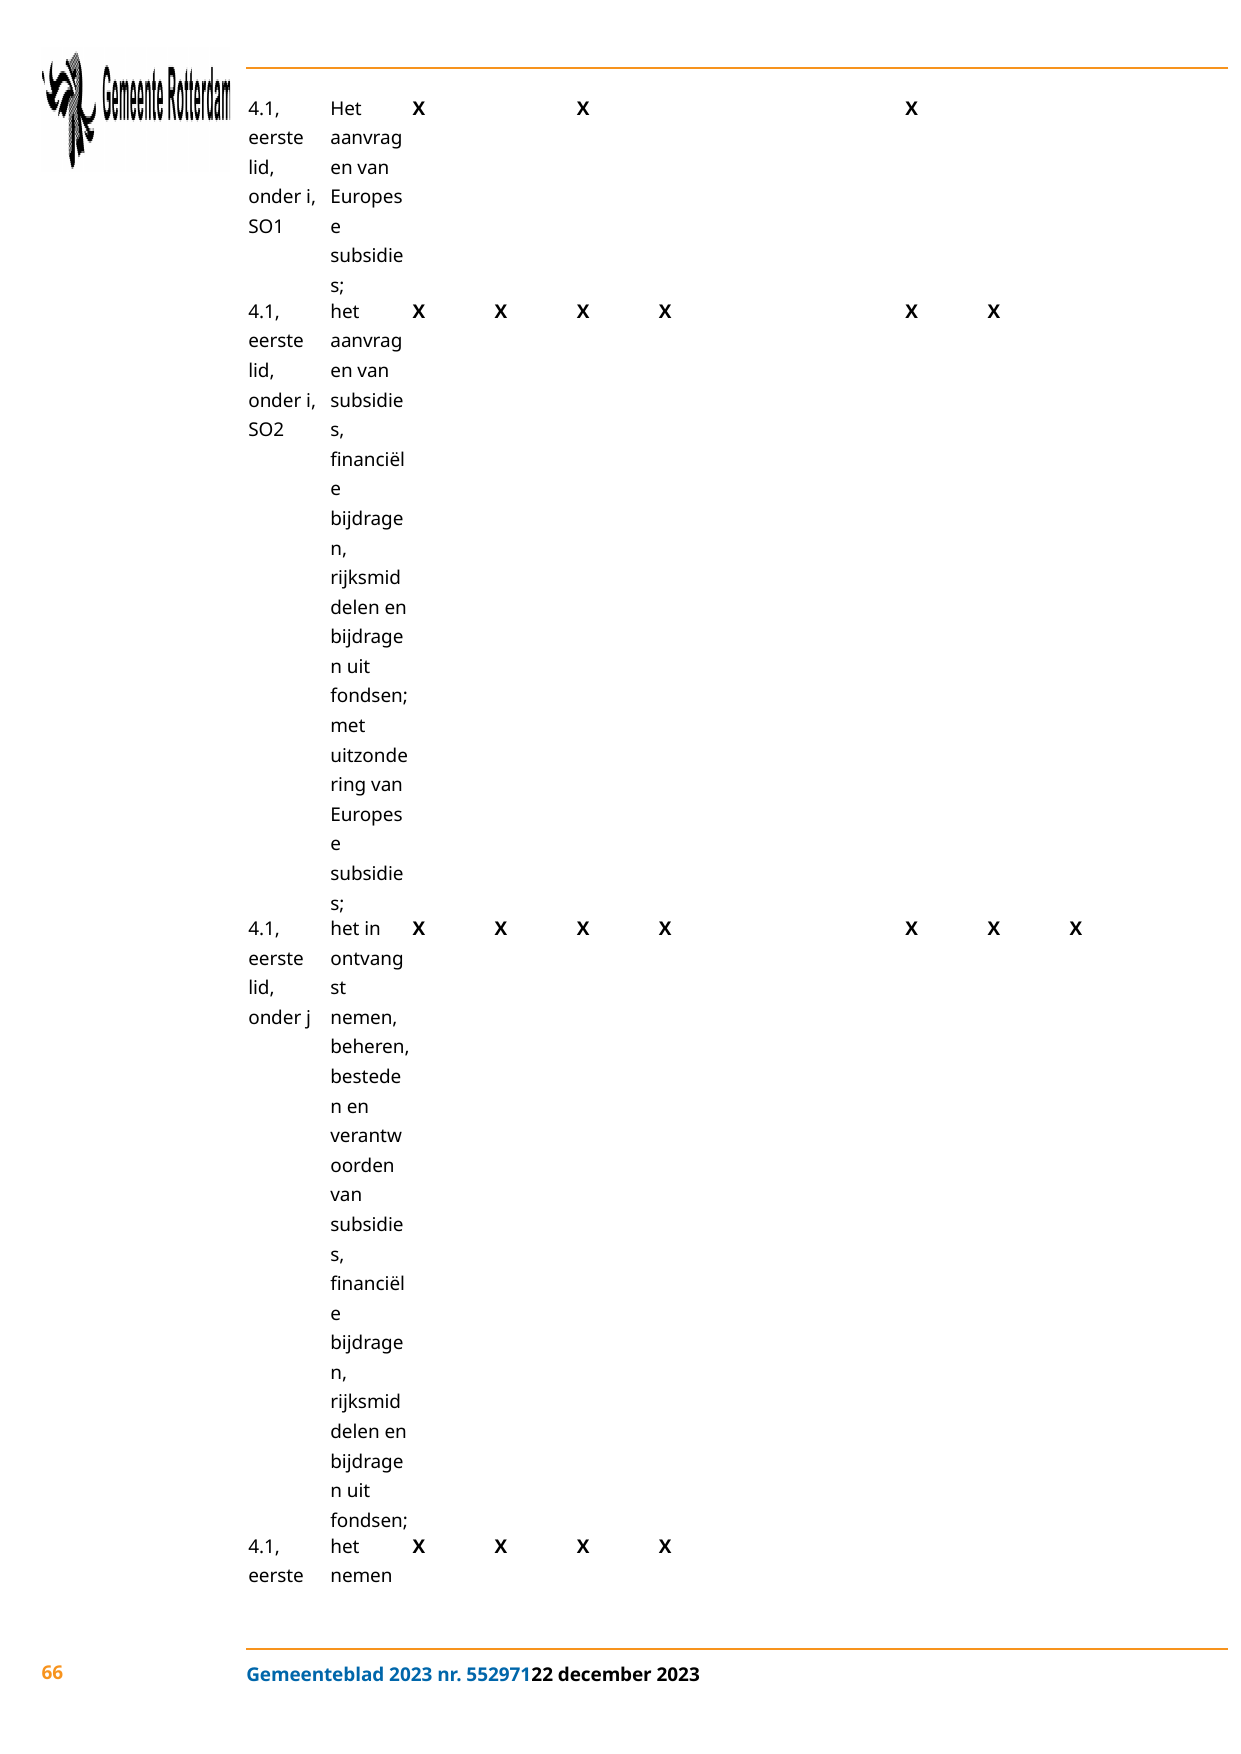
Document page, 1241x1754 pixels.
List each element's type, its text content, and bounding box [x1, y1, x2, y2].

table_cell X [905, 298, 987, 915]
table_cell 4.1, eerste lid, onder j [248, 915, 330, 1533]
table_cell [741, 915, 823, 1533]
table_cell X [659, 1533, 741, 1588]
table_cell X [577, 1533, 659, 1588]
table_cell [1069, 298, 1152, 915]
table_cell 4.1, eerste [248, 1533, 330, 1588]
table_cell [741, 95, 823, 298]
table_cell het nemen [330, 1533, 412, 1588]
table_cell X [577, 95, 659, 298]
table_cell [823, 1533, 905, 1588]
table_cell X [905, 915, 987, 1533]
table_cell Het aanvragen van Europese subsidies; [330, 95, 412, 298]
table_cell X [494, 298, 577, 915]
table_cell X [905, 95, 987, 298]
table_cell X [412, 915, 494, 1533]
table_cell [659, 95, 741, 298]
table_cell 4.1, eerste lid, onder i, SO2 [248, 298, 330, 915]
table_cell X [494, 915, 577, 1533]
table_cell X [659, 298, 741, 915]
table_cell [823, 95, 905, 298]
table_cell [494, 95, 577, 298]
table_cell X [1069, 915, 1152, 1533]
table_cell X [412, 298, 494, 915]
table_cell X [412, 95, 494, 298]
table_cell [823, 298, 905, 915]
table_cell [987, 1533, 1069, 1588]
table_cell X [987, 298, 1069, 915]
table_cell [987, 95, 1069, 298]
table_cell X [577, 915, 659, 1533]
table_cell [823, 915, 905, 1533]
table_cell [741, 1533, 823, 1588]
table_cell X [412, 1533, 494, 1588]
table_cell het in ontvangst nemen, beheren, besteden en verantwoorden van subsidies, financiële bijdragen, rijksmiddelen en bijdragen uit fondsen; [330, 915, 412, 1533]
table_cell X [659, 915, 741, 1533]
table_cell [741, 298, 823, 915]
table_cell [905, 1533, 987, 1588]
table_cell het aanvragen van subsidies, financiële bijdragen, rijksmiddelen en bijdragen uit fondsen; met uitzondering van Europese subsidies; [330, 298, 412, 915]
table_cell [1069, 1533, 1152, 1588]
table_cell 4.1, eerste lid, onder i, SO1 [248, 95, 330, 298]
picture [41, 47, 231, 172]
table_cell X [987, 915, 1069, 1533]
table_cell X [494, 1533, 577, 1588]
table_cell X [577, 298, 659, 915]
table_cell [1069, 95, 1152, 298]
